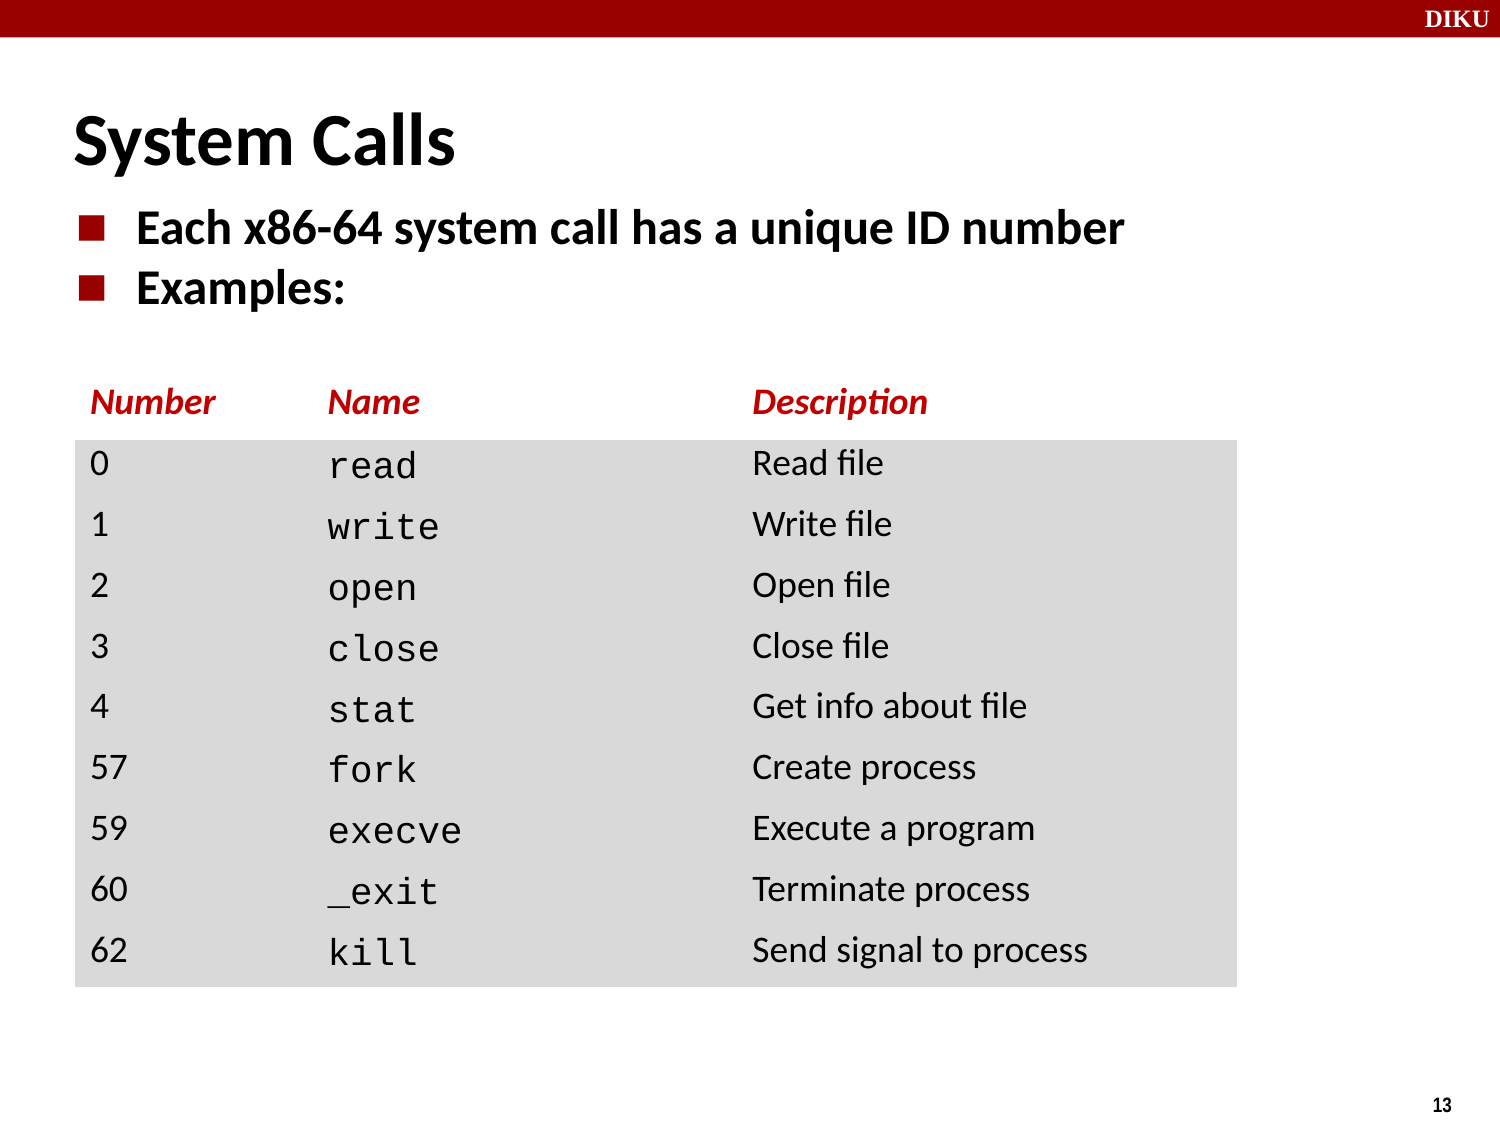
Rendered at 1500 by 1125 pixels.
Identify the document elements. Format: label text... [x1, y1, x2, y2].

text_box System Calls [58, 72, 1304, 198]
text_box Each x86-64 system call has a unique ID number Examples: [65, 199, 1361, 1075]
